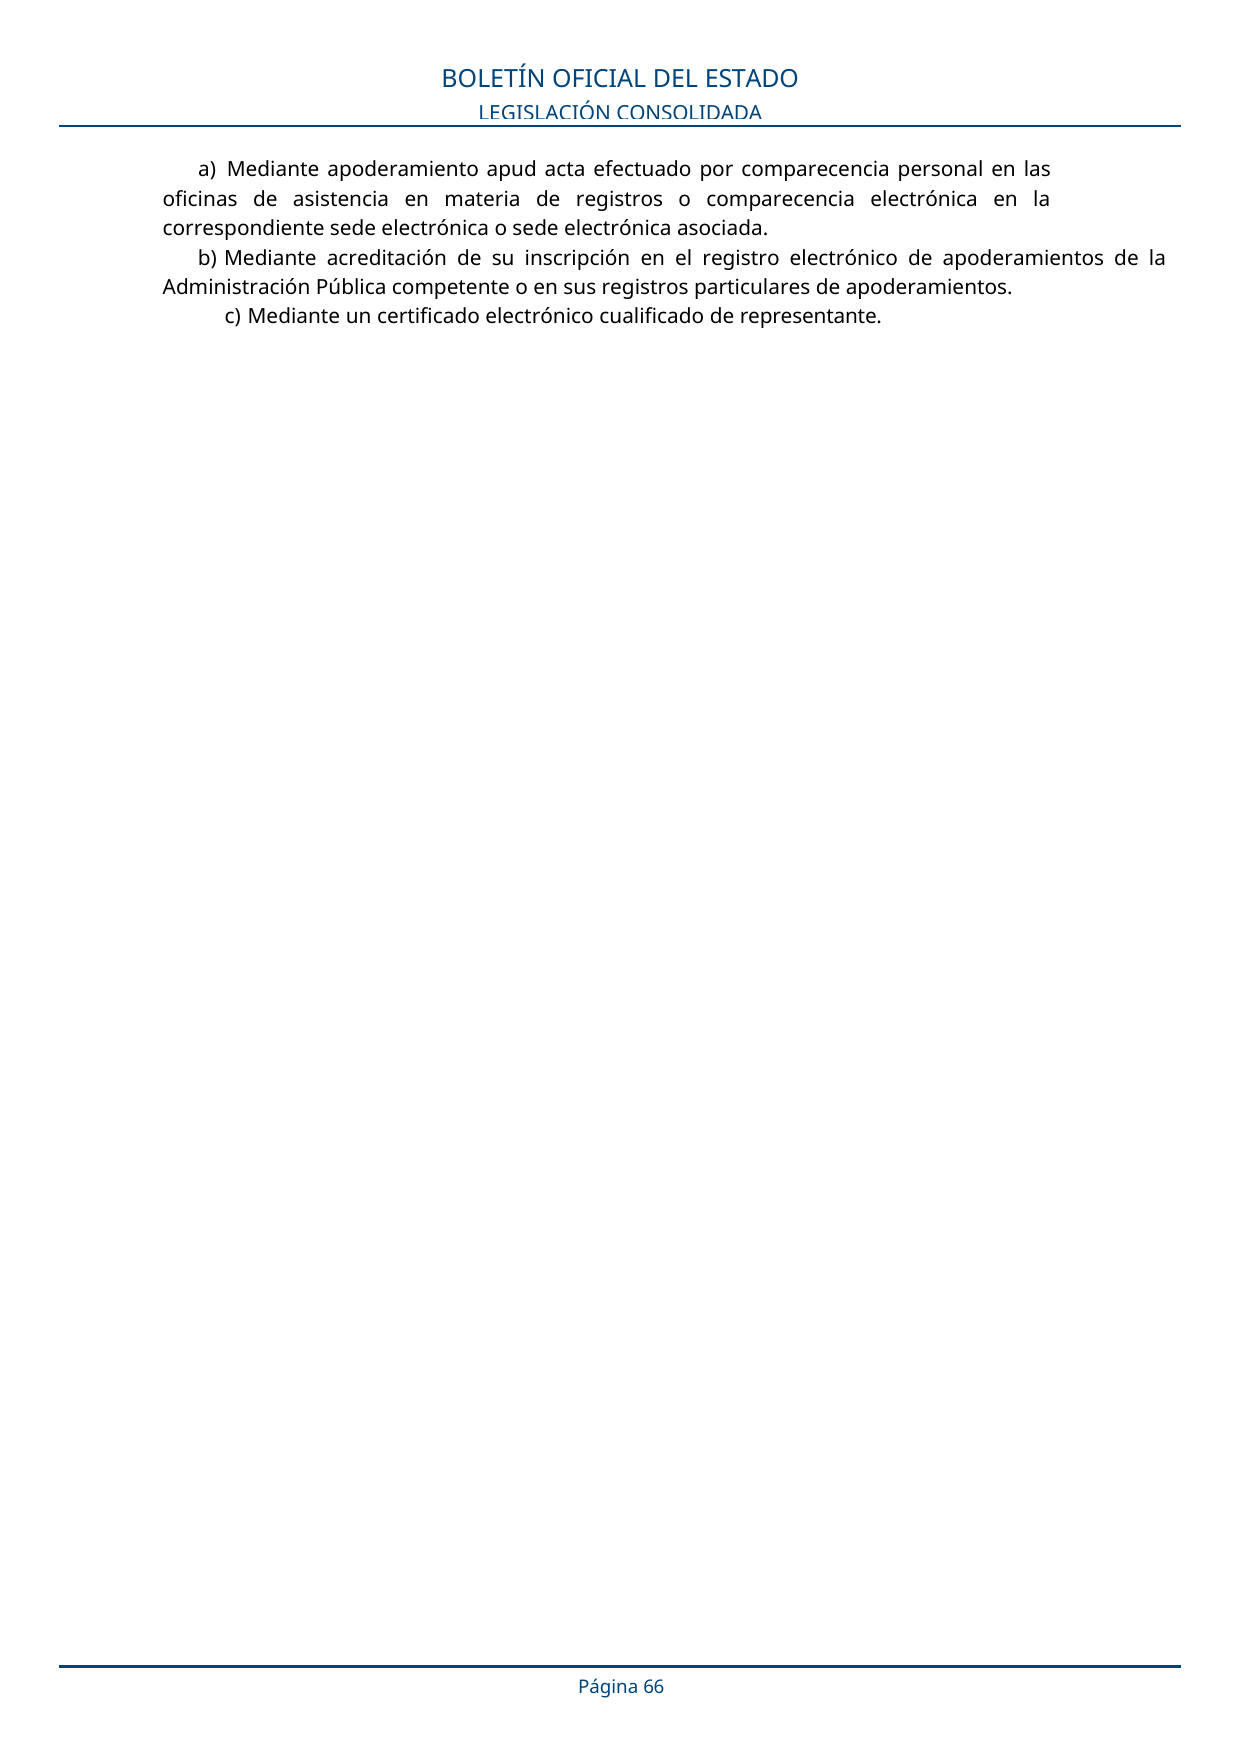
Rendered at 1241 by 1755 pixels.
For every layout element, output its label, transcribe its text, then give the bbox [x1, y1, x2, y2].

list Mediante acreditación de su inscripción en el registro electrónico de apoderamientos de la Administración Pública competente o en sus registros particulares de apoderamientos. [162, 243, 1167, 300]
list Mediante apoderamiento apud acta efectuado por comparecencia personal en las oficinas de asistencia en materia de registros o comparecencia electrónica en la correspondiente sede electrónica o sede electrónica asociada. [162, 154, 1052, 241]
list Mediante un certificado electrónico cualificado de representante. [224, 301, 1167, 330]
